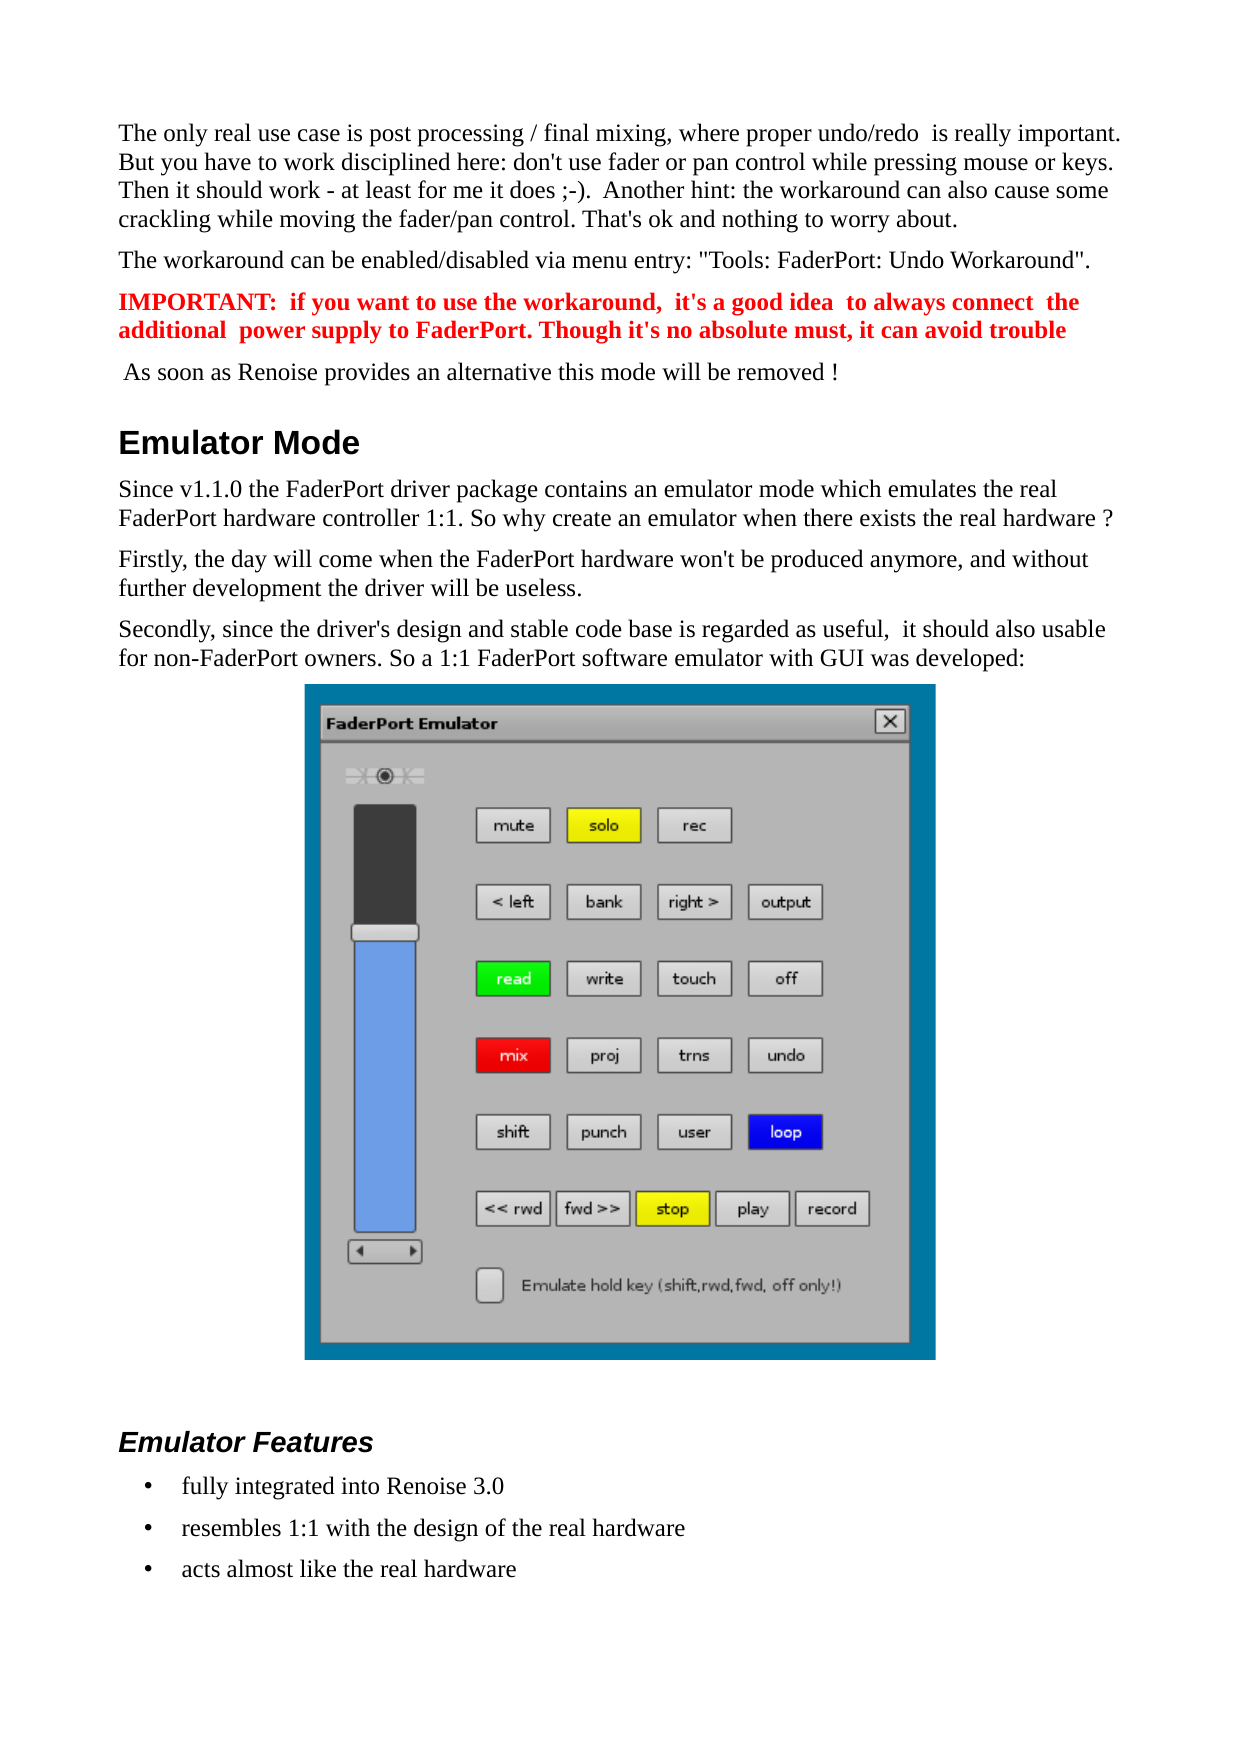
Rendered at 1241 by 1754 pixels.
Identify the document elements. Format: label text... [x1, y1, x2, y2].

subtitle Emulator Mode [118, 423, 1122, 462]
list resembles 1:1 with the design of the real hardware [144, 1513, 1122, 1541]
text As soon as Renoise provides an alternative this mode will be removed ! [118, 357, 1122, 386]
list fully integrated into Renoise 3.0 [144, 1471, 1122, 1500]
text Firstly, the day will come when the FaderPort hardware won't be produced anymore, and without further development the driver will be useless. [118, 544, 1122, 602]
subtitle Emulator Features [118, 1425, 1122, 1459]
text IMPORTANT: if you want to use the workaround, it's a good idea to always connect the additional power supply to FaderPort. Though it's no absolute must, it can avoid trouble [118, 287, 1122, 344]
picture [320, 705, 910, 1344]
text Since v1.1.0 the FaderPort driver package contains an emulator mode which emulates the real FaderPort hardware controller 1:1. So why create an emulator when there exists the real hardware ? [118, 474, 1122, 532]
list acts almost like the real hardware [144, 1554, 1122, 1583]
text Secondly, since the driver's design and stable code base is regarded as useful, it should also usable for non-FaderPort owners. So a 1:1 FaderPort software emulator with GUI was developed: [118, 614, 1122, 672]
text The workaround can be enabled/disabled via menu entry: "Tools: FaderPort: Undo Workaround". [118, 246, 1122, 274]
text The only real use case is post processing / final mixing, where proper undo/redo is really important. But you have to work disciplined here: don't use fader or pan control while pressing mouse or keys. Then it should work - at least for me it does ;-). Another hint: the workaround can also cause some crackling while moving the fader/pan control. That's ok and nothing to worry about. [118, 118, 1122, 233]
